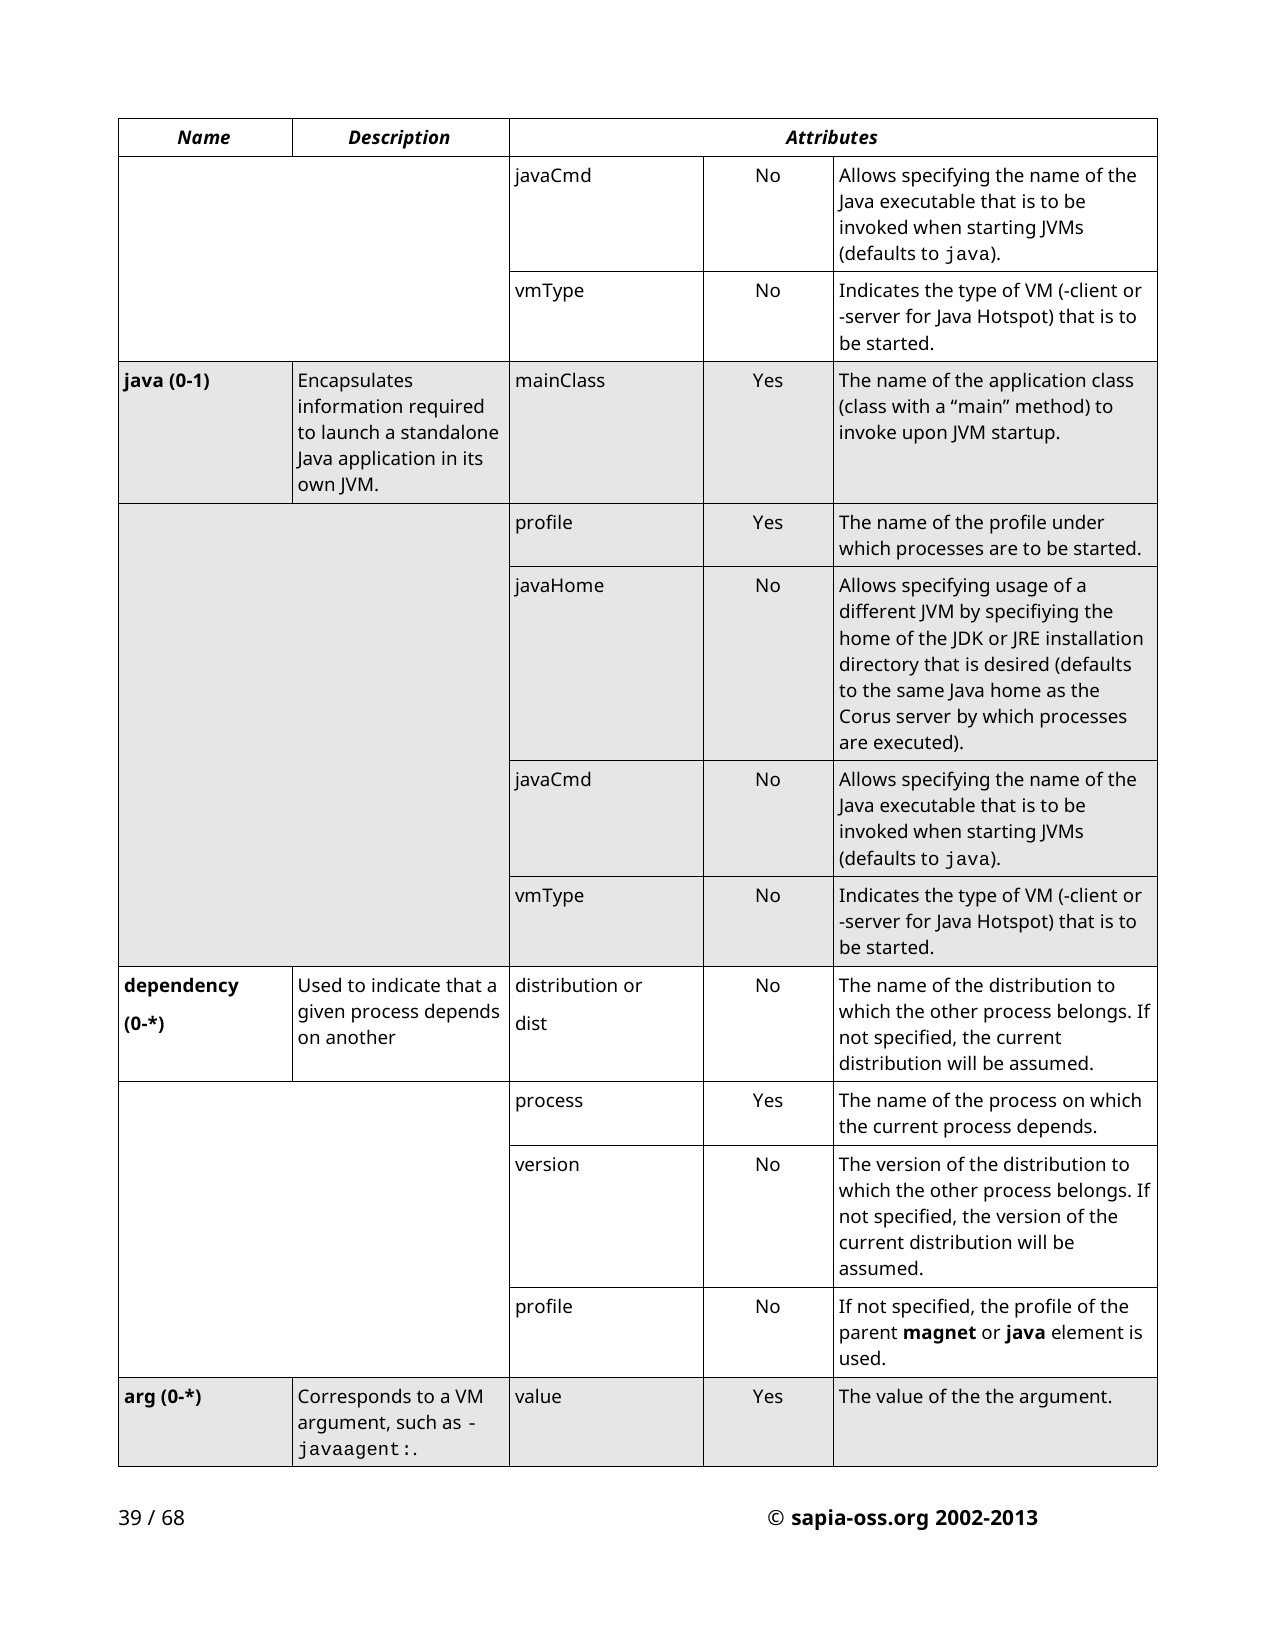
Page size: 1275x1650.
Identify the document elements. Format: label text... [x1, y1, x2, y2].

table_cell distribution or dist [510, 967, 703, 1081]
table_cell No [704, 157, 833, 271]
table_header The name of the process on which the current process depends. [834, 1082, 1157, 1145]
table_cell profile [510, 1288, 703, 1377]
table_header Attributes [510, 119, 1157, 156]
table_cell mainClass [510, 362, 703, 503]
table_cell version [510, 1146, 703, 1287]
table_cell The name of the application class (class with a “main” method) to invoke upon JVM startup. [834, 362, 1157, 503]
table_cell arg (0-*) [119, 1378, 292, 1466]
table_cell No [704, 967, 833, 1081]
table_cell No [704, 761, 833, 876]
table_cell [119, 504, 509, 966]
table_header Yes [704, 504, 833, 566]
table_cell javaHome [510, 567, 703, 760]
table_header Yes [704, 1082, 833, 1145]
table_header process [510, 1082, 703, 1145]
table_cell No [704, 272, 833, 361]
table_cell value [510, 1378, 703, 1466]
table_cell vmType [510, 877, 703, 966]
table_cell Encapsulates information required to launch a standalone Java application in its own JVM. [293, 362, 509, 503]
table_cell java (0-1) [119, 362, 292, 503]
table_cell The name of the distribution to which the other process belongs. If not specified, the current distribution will be assumed. [834, 967, 1157, 1081]
table_cell No [704, 877, 833, 966]
table_cell Yes [704, 362, 833, 503]
table_cell Allows specifying the name of the Java executable that is to be invoked when starting JVMs (defaults to java). [834, 761, 1157, 876]
table_cell [119, 157, 509, 361]
table_cell If not specified, the profile of the parent magnet or java element is used. [834, 1288, 1157, 1377]
table_header Name [119, 119, 292, 156]
table_header The name of the profile under which processes are to be started. [834, 504, 1157, 566]
table_cell vmType [510, 272, 703, 361]
table_header Description [293, 119, 509, 156]
table_header profile [510, 504, 703, 566]
table_cell Corresponds to a VM argument, such as -javaagent:. [293, 1378, 509, 1466]
table_cell Indicates the type of VM (-client or -server for Java Hotspot) that is to be started. [834, 272, 1157, 361]
table_cell dependency (0-*) [119, 967, 292, 1081]
table_cell Allows specifying the name of the Java executable that is to be invoked when starting JVMs (defaults to java). [834, 157, 1157, 271]
table_cell Indicates the type of VM (-client or -server for Java Hotspot) that is to be started. [834, 877, 1157, 966]
table_cell Allows specifying usage of a different JVM by specifiying the home of the JDK or JRE installation directory that is desired (defaults to the same Java home as the Corus server by which processes are executed). [834, 567, 1157, 760]
table_cell [119, 1082, 509, 1377]
table_cell javaCmd [510, 157, 703, 271]
table_cell Yes [704, 1378, 833, 1466]
table_cell The value of the the argument. [834, 1378, 1157, 1466]
table_cell No [704, 567, 833, 760]
table_cell No [704, 1288, 833, 1377]
table_cell javaCmd [510, 761, 703, 876]
table_cell Used to indicate that a given process depends on another [293, 967, 509, 1081]
table_cell The version of the distribution to which the other process belongs. If not specified, the version of the current distribution will be assumed. [834, 1146, 1157, 1287]
table_cell No [704, 1146, 833, 1287]
